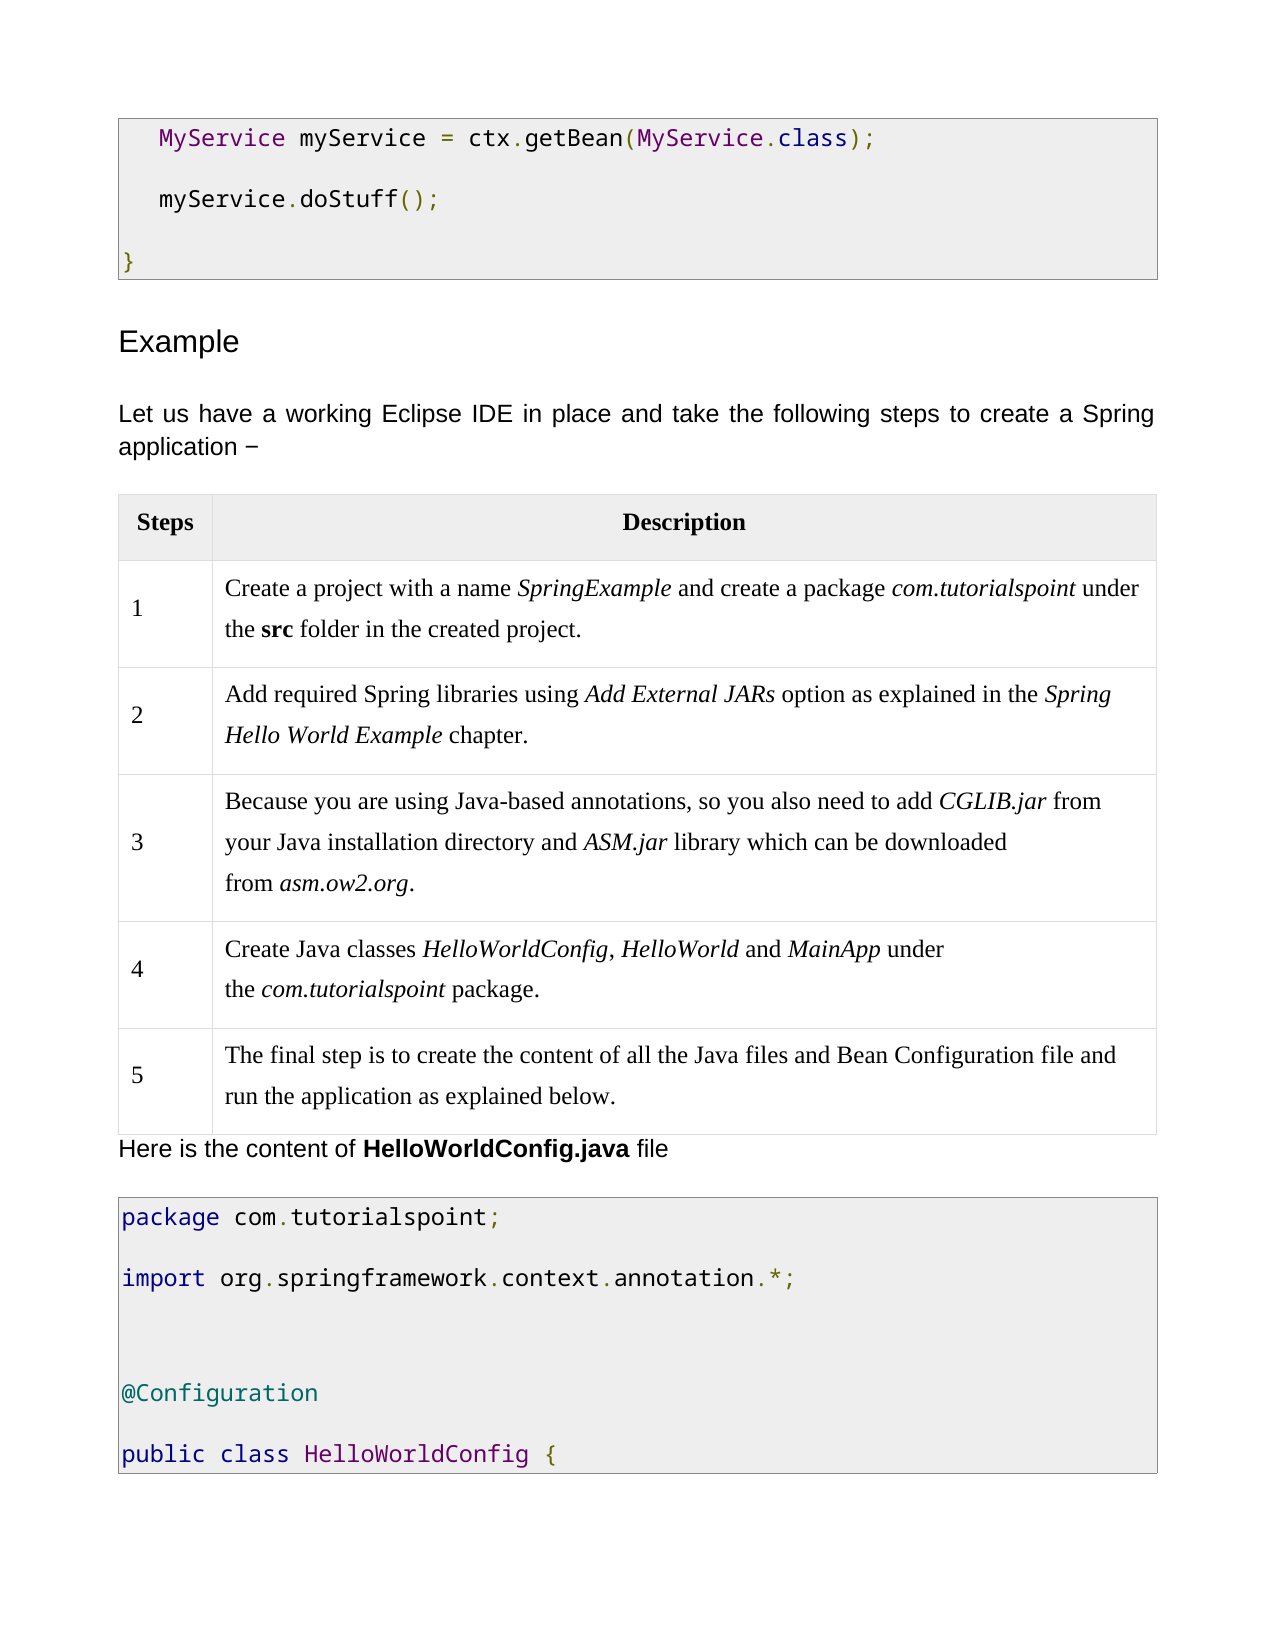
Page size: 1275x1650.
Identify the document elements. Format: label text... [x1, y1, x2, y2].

table_cell The final step is to create the content of all the Java files and Bean Configuration file and run the application as explained below. [213, 1029, 1156, 1134]
table_header Description [213, 495, 1156, 560]
table_cell 1 [119, 561, 212, 667]
text package com.tutorialspoint; [119, 1198, 1157, 1232]
table_cell Add required Spring libraries using Add External JARs option as explained in the Spring Hello World Example chapter. [213, 668, 1156, 774]
subtitle Example [118, 323, 1157, 359]
table_cell 3 [119, 775, 212, 921]
table_cell Create Java classes HelloWorldConfig, HelloWorld and MainApp under the com.tutorialspoint package. [213, 922, 1156, 1028]
table_header Steps [119, 495, 212, 560]
table_cell 5 [119, 1029, 212, 1134]
table_cell Create a project with a name SpringExample and create a package com.tutorialspoint under the src folder in the created project. [213, 561, 1156, 667]
text public class HelloWorldConfig { [119, 1434, 1157, 1473]
text Here is the content of HelloWorldConfig.java file [118, 1135, 1157, 1163]
table_cell 4 [119, 922, 212, 1028]
text import org.springframework.context.annotation.*; [119, 1258, 1157, 1293]
table_cell Because you are using Java-based annotations, so you also need to add CGLIB.jar from your Java installation directory and ASM.jar library which can be downloaded from asm.ow2.org. [213, 775, 1156, 921]
text myService.doStuff(); [119, 179, 1157, 215]
table_cell 2 [119, 668, 212, 774]
text Let us have a working Eclipse IDE in place and take the following steps to create a Spring application − [118, 399, 1157, 461]
text } [119, 241, 1157, 279]
text @Configuration [119, 1373, 1157, 1408]
text MyService myService = ctx.getBean(MyService.class); [119, 119, 1157, 153]
